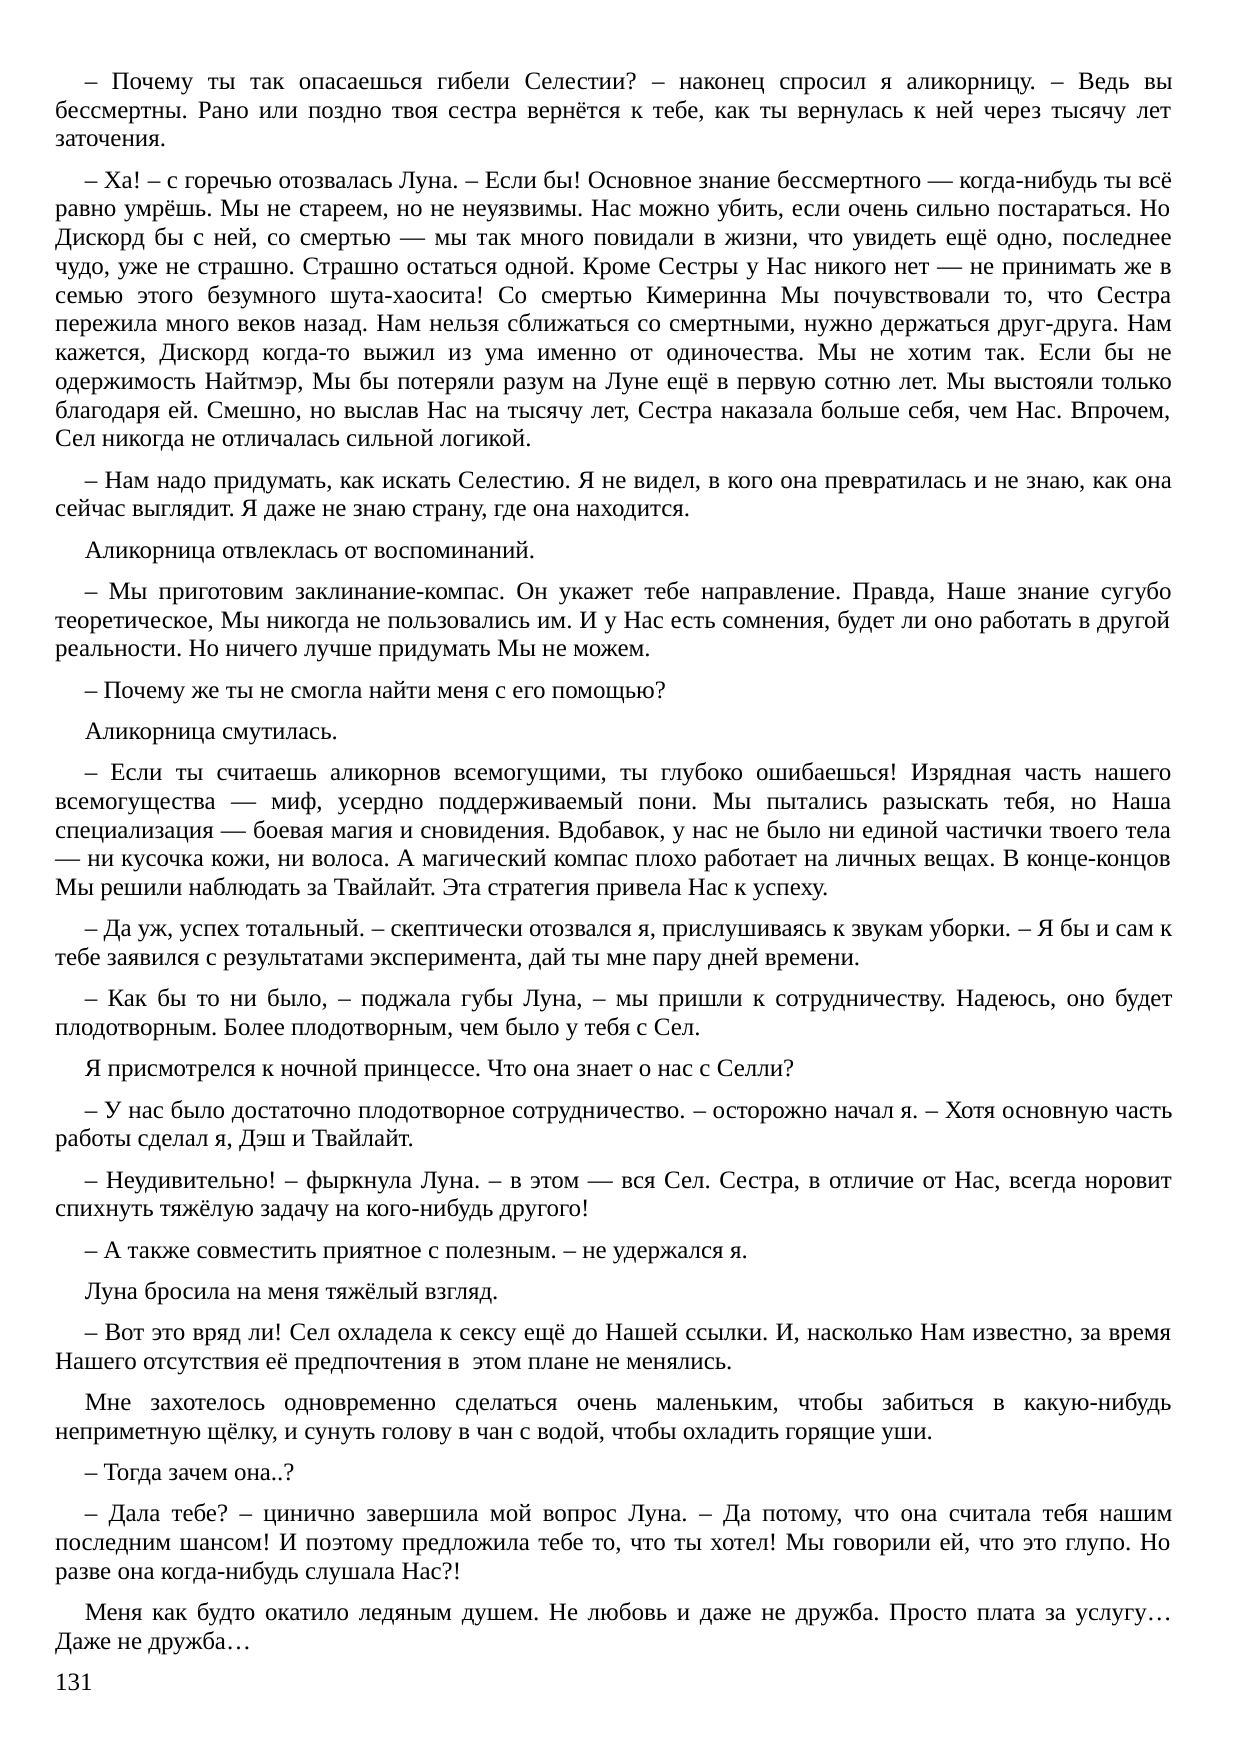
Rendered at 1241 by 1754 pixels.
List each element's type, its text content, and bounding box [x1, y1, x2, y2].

text Луна бросила на меня тяжёлый взгляд. [55, 1276, 1173, 1305]
text Аликорница отвлеклась от воспоминаний. [55, 535, 1173, 563]
text – Дала тебе? – цинично завершила мой вопрос Луна. – Да потому, что она считала тебя нашим последним шансом! И поэтому предложила тебе то, что ты хотел! Мы говорили ей, что это глупо. Но разве она когда-нибудь слушала Нас?! [55, 1498, 1173, 1585]
text – Как бы то ни было, – поджала губы Луна, – мы пришли к сотрудничеству. Надеюсь, оно будет плодотворным. Более плодотворным, чем было у тебя с Сел. [55, 983, 1173, 1041]
text – Вот это вряд ли! Сел охладела к сексу ещё до Нашей ссылки. И, насколько Нам известно, за время Нашего отсутствия её предпочтения в этом плане не менялись. [55, 1317, 1173, 1375]
text – Если ты считаешь аликорнов всемогущими, ты глубоко ошибаешься! Изрядная часть нашего всемогущества — миф, усердно поддерживаемый пони. Мы пытались разыскать тебя, но Наша специализация — боевая магия и сновидения. Вдобавок, у нас не было ни единой частички твоего тела — ни кусочка кожи, ни волоса. А магический компас плохо работает на личных вещах. В конце-концов Мы решили наблюдать за Твайлайт. Эта стратегия привела Нас к успеху. [55, 757, 1173, 901]
text Мне захотелось одновременно сделаться очень маленьким, чтобы забиться в какую-нибудь неприметную щёлку, и сунуть голову в чан с водой, чтобы охладить горящие уши. [55, 1387, 1173, 1445]
text Аликорница смутилась. [55, 716, 1173, 745]
text – Ха! – с горечью отозвалась Луна. – Если бы! Основное знание бессмертного — когда-нибудь ты всё равно умрёшь. Мы не стареем, но не неуязвимы. Нас можно убить, если очень сильно постараться. Но Дискорд бы с ней, со смертью — мы так много повидали в жизни, что увидеть ещё одно, последнее чудо, уже не страшно. Страшно остаться одной. Кроме Сестры у Нас никого нет — не принимать же в семью этого безумного шута-хаосита! Со смертью Кимеринна Мы почувствовали то, что Сестра пережила много веков назад. Нам нельзя сближаться со смертными, нужно держаться друг-друга. Нам кажется, Дискорд когда-то выжил из ума именно от одиночества. Мы не хотим так. Если бы не одержимость Найтмэр, Мы бы потеряли разум на Луне ещё в первую сотню лет. Мы выстояли только благодаря ей. Смешно, но выслав Нас на тысячу лет, Сестра наказала больше себя, чем Нас. Впрочем, Сел никогда не отличалась сильной логикой. [55, 165, 1173, 452]
text – Почему же ты не смогла найти меня с его помощью? [55, 675, 1173, 703]
text Я присмотрелся к ночной принцессе. Что она знает о нас с Селли? [55, 1053, 1173, 1082]
text – У нас было достаточно плодотворное сотрудничество. – осторожно начал я. – Хотя основную часть работы сделал я, Дэш и Твайлайт. [55, 1095, 1173, 1152]
text – Нам надо придумать, как искать Селестию. Я не видел, в кого она превратилась и не знаю, как она сейчас выглядит. Я даже не знаю страну, где она находится. [55, 465, 1173, 522]
text – Тогда зачем она..? [55, 1457, 1173, 1486]
text – А также совместить приятное с полезным. – не удержался я. [55, 1235, 1173, 1263]
text – Да уж, успех тотальный. – скептически отозвался я, прислушиваясь к звукам уборки. – Я бы и сам к тебе заявился с результатами эксперимента, дай ты мне пару дней времени. [55, 913, 1173, 971]
text – Неудивительно! – фыркнула Луна. – в этом — вся Сел. Сестра, в отличие от Нас, всегда норовит спихнуть тяжёлую задачу на кого-нибудь другого! [55, 1165, 1173, 1222]
text – Почему ты так опасаешься гибели Селестии? – наконец спросил я аликорницу. – Ведь вы бессмертны. Рано или поздно твоя сестра вернётся к тебе, как ты вернулась к ней через тысячу лет заточения. [55, 66, 1173, 152]
text Меня как будто окатило ледяным душем. Не любовь и даже не дружба. Просто плата за услугу… Даже не дружба… [55, 1597, 1173, 1655]
text – Мы приготовим заклинание-компас. Он укажет тебе направление. Правда, Наше знание сугубо теоретическое, Мы никогда не пользовались им. И у Нас есть сомнения, будет ли оно работать в другой реальности. Но ничего лучше придумать Мы не можем. [55, 576, 1173, 662]
